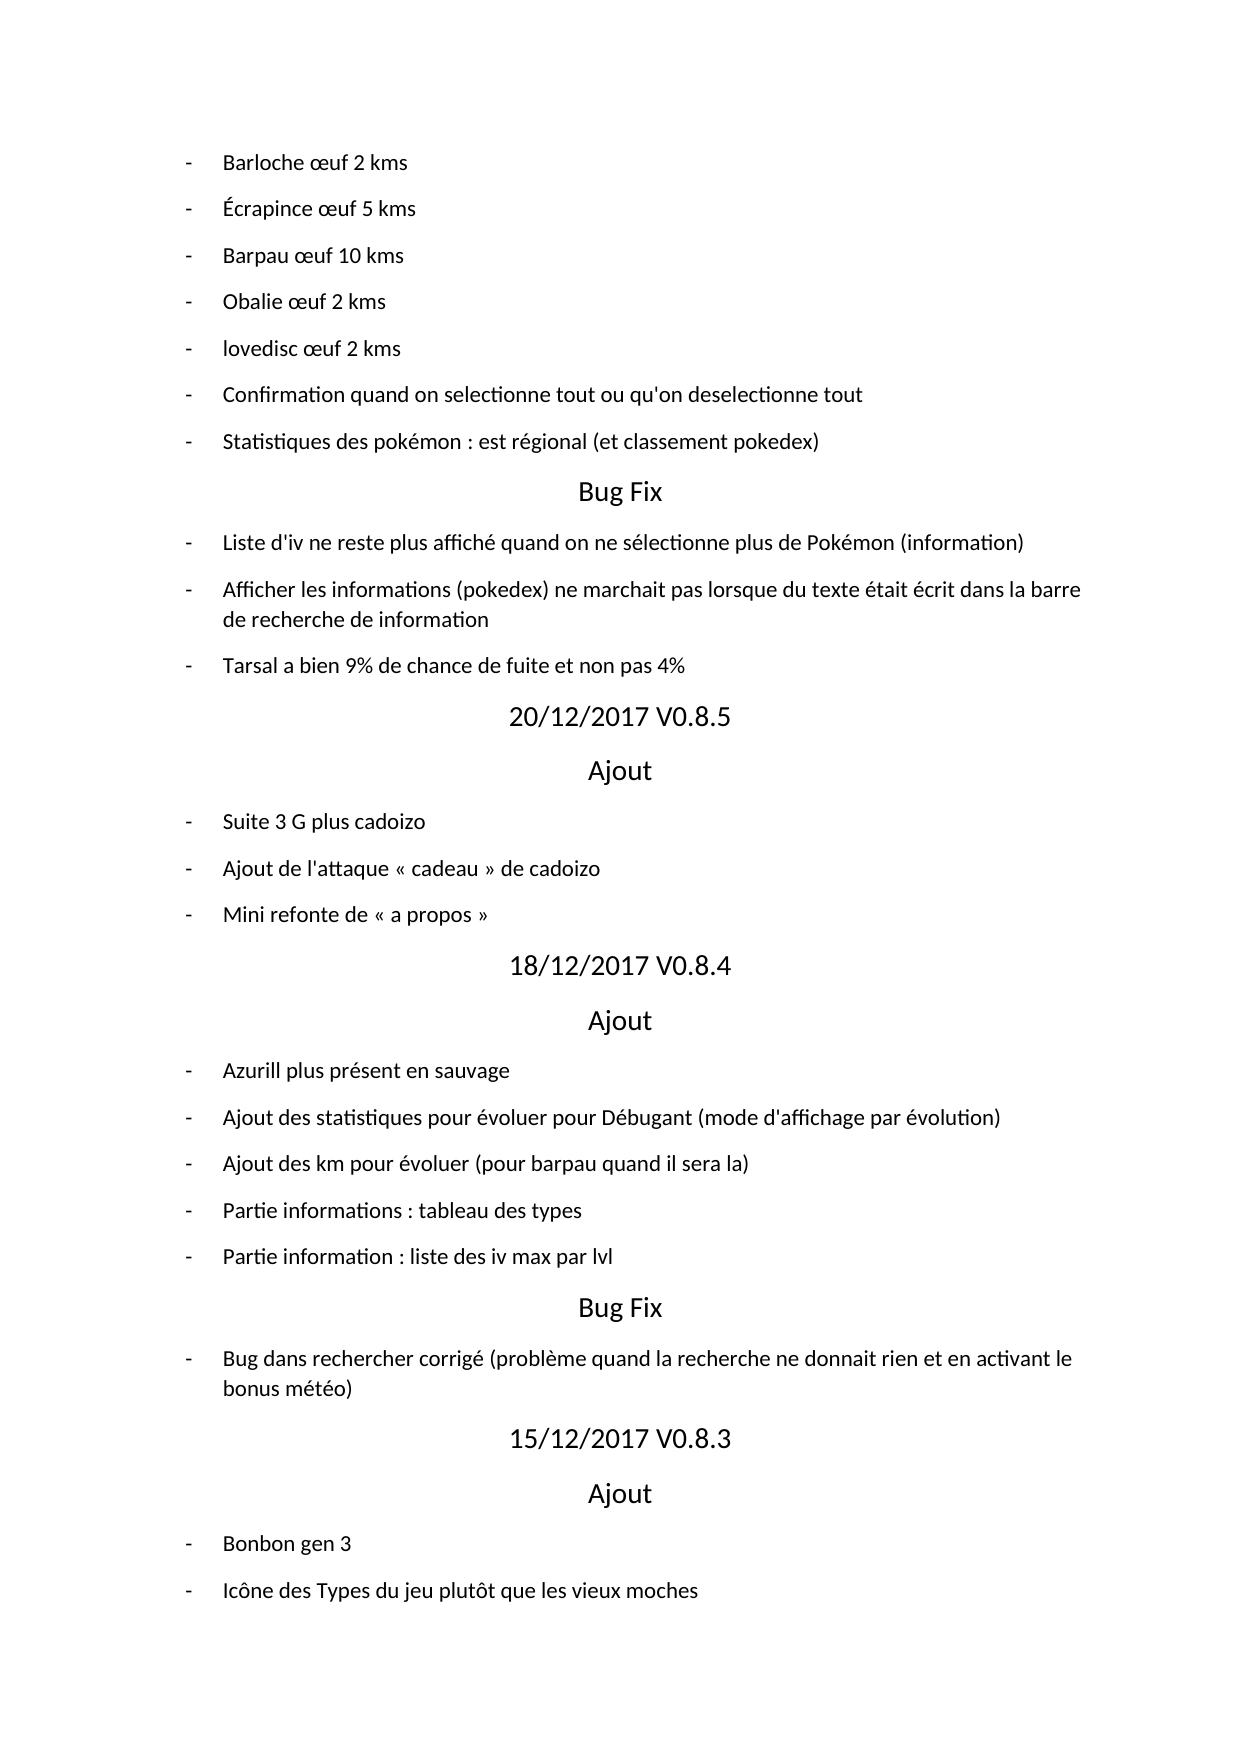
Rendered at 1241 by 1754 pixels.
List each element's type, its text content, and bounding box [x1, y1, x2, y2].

list Tarsal a bien 9% de chance de fuite et non pas 4% [185, 651, 1093, 679]
text 15/12/2017 V0.8.3 [148, 1420, 1093, 1456]
text 20/12/2017 V0.8.5 [148, 698, 1093, 733]
list Bug Fix [148, 473, 1093, 509]
text Ajout [148, 1002, 1093, 1037]
list Confirmation quand on selectionne tout ou qu'on deselectionne tout [185, 380, 1093, 408]
list Bonbon gen 3 [185, 1529, 1093, 1558]
list Bug dans rechercher corrigé (problème quand la recherche ne donnait rien et en activant le bonus météo) [185, 1344, 1093, 1402]
list Ajout de l'attaque « cadeau » de cadoizo [185, 854, 1093, 882]
list Ajout des km pour évoluer (pour barpau quand il sera la) [185, 1149, 1093, 1177]
list Obalie œuf 2 kms [185, 287, 1093, 315]
list Ajout des statistiques pour évoluer pour Débugant (mode d'affichage par évolution) [185, 1103, 1093, 1131]
text Ajout [148, 1475, 1093, 1511]
text Ajout [148, 752, 1093, 788]
list Partie informations : tableau des types [185, 1196, 1093, 1224]
list Liste d'iv ne reste plus affiché quand on ne sélectionne plus de Pokémon (information) [185, 528, 1093, 556]
list Statistiques des pokémon : est régional (et classement pokedex) [185, 427, 1093, 455]
list lovedisc œuf 2 kms [185, 334, 1093, 362]
list Mini refonte de « a propos » [185, 900, 1093, 928]
list Partie information : liste des iv max par lvl [185, 1242, 1093, 1271]
list Barloche œuf 2 kms [185, 148, 1093, 176]
list Afficher les informations (pokedex) ne marchait pas lorsque du texte était écrit dans la barre de recherche de information [185, 575, 1093, 633]
list Icône des Types du jeu plutôt que les vieux moches [185, 1576, 1093, 1604]
list Écrapince œuf 5 kms [185, 194, 1093, 222]
list Bug Fix [148, 1289, 1093, 1325]
list Azurill plus présent en sauvage [185, 1056, 1093, 1084]
text 18/12/2017 V0.8.4 [148, 947, 1093, 982]
list Barpau œuf 10 kms [185, 241, 1093, 269]
list Suite 3 G plus cadoizo [185, 807, 1093, 835]
